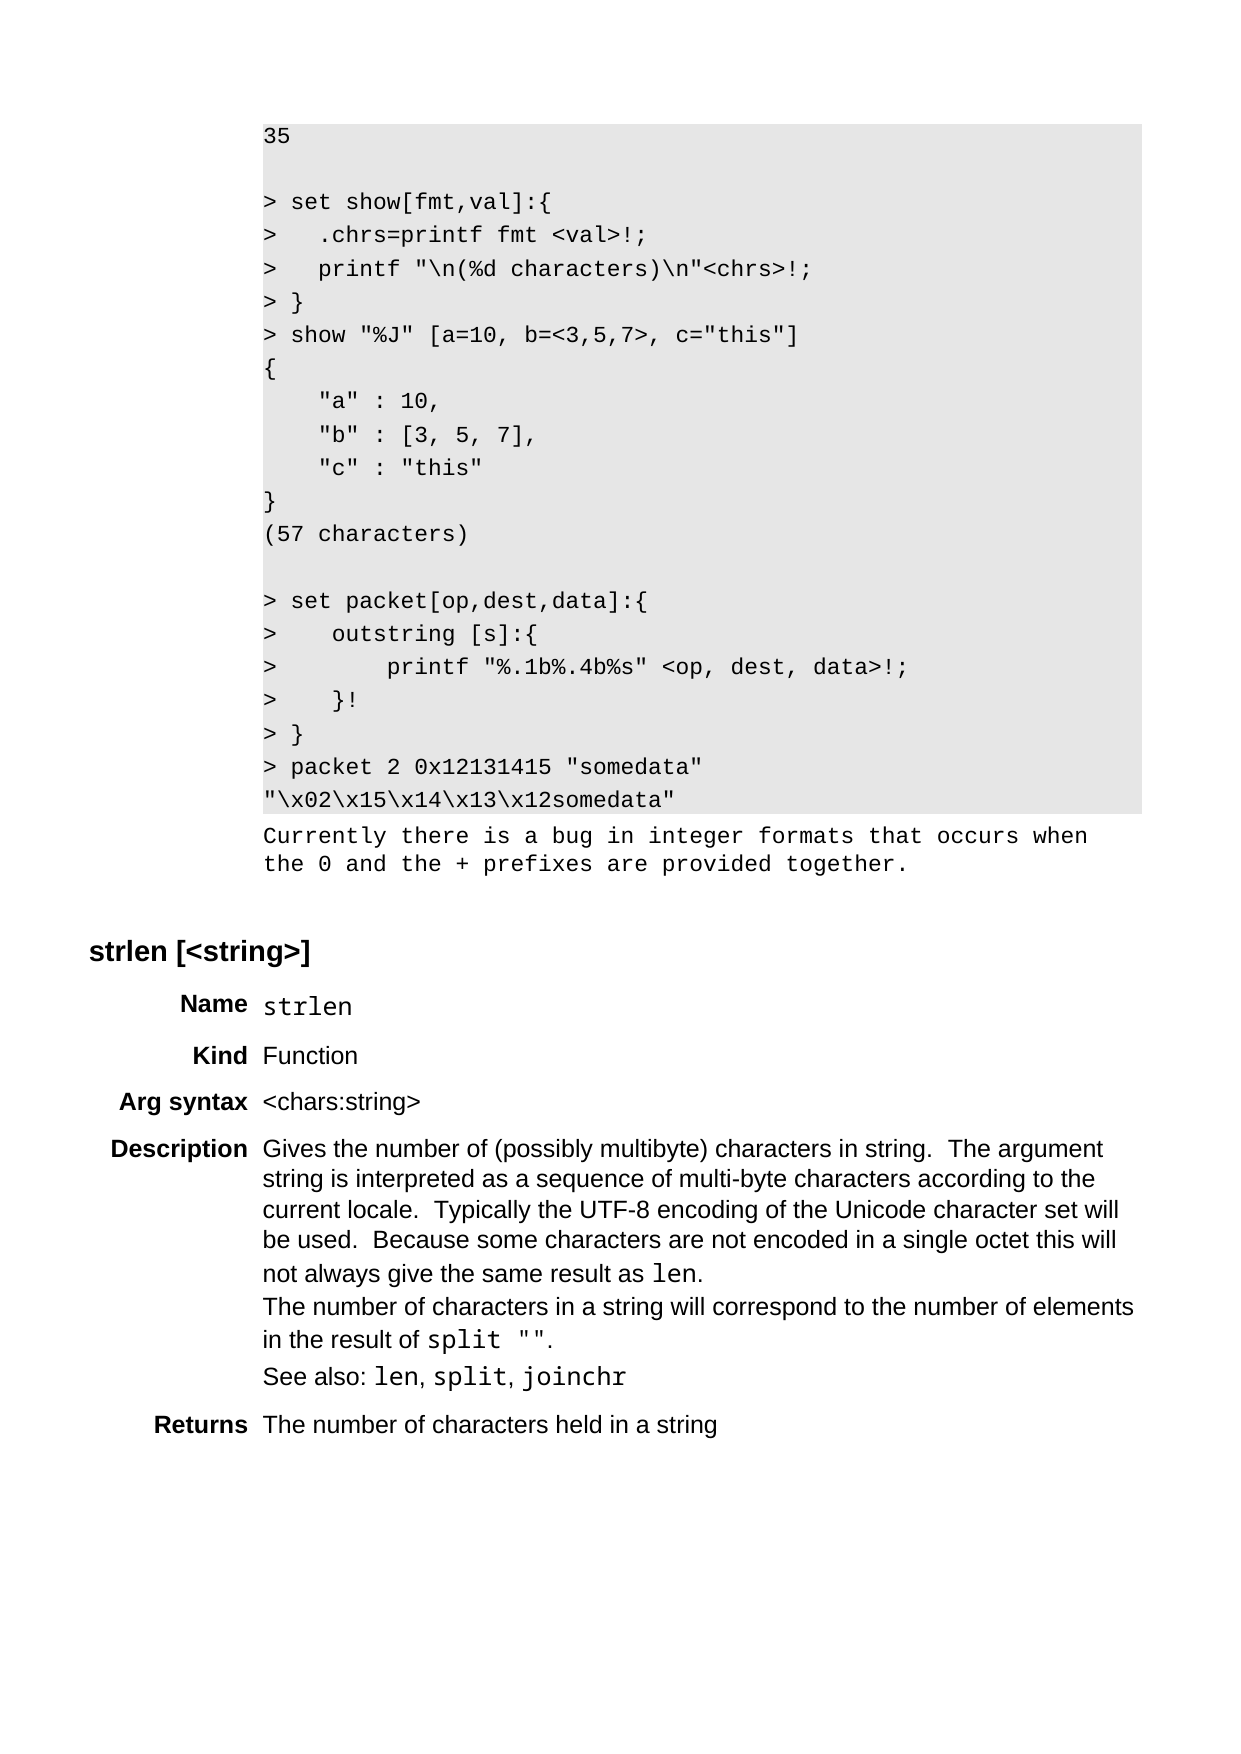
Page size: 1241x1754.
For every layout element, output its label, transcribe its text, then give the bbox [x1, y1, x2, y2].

table_cell Kind [89, 1032, 259, 1078]
table_cell <chars:string> [260, 1079, 1145, 1125]
table_cell [89, 118, 260, 887]
table_cell 35 > set show[fmt,val]:{ > .chrs=printf fmt <val>!; > printf "\n(%d characters)\n"<chrs>!; > } > show "%J" [a=10, b=<3,5,7>, c="this"] { "a" : 10, "b" : [3, 5, 7], "c" : "this" } (57 characters) > set packet[op,dest,data]:{ > outstring [s]:{ > printf "%.1b%.4b%s" <op, dest, data>!; > }! > } > packet 2 0x12131415 "somedata" "\x02\x15\x14\x13\x12somedata" Currently there is a bug in integer formats that occurs when the 0 and the + prefixes are provided together. [260, 118, 1145, 887]
table_header strlen [260, 980, 1145, 1032]
table_cell Returns [89, 1401, 259, 1448]
table_cell The number of characters held in a string [260, 1401, 1145, 1448]
table_cell Description [89, 1125, 259, 1401]
table_cell Function [260, 1032, 1145, 1078]
table_cell Arg syntax [89, 1079, 259, 1125]
subtitle strlen [<string>] [88, 934, 1145, 968]
table_header Name [89, 980, 259, 1032]
table_cell Gives the number of (possibly multibyte) characters in string. The argument string is interpreted as a sequence of multi-byte characters according to the current locale. Typically the UTF-8 encoding of the Unicode character set will be used. Because some characters are not encoded in a single octet this will not always give the same result as len. The number of characters in a string will correspond to the number of elements in the result of split "". See also: len, split, joinchr [260, 1125, 1145, 1401]
